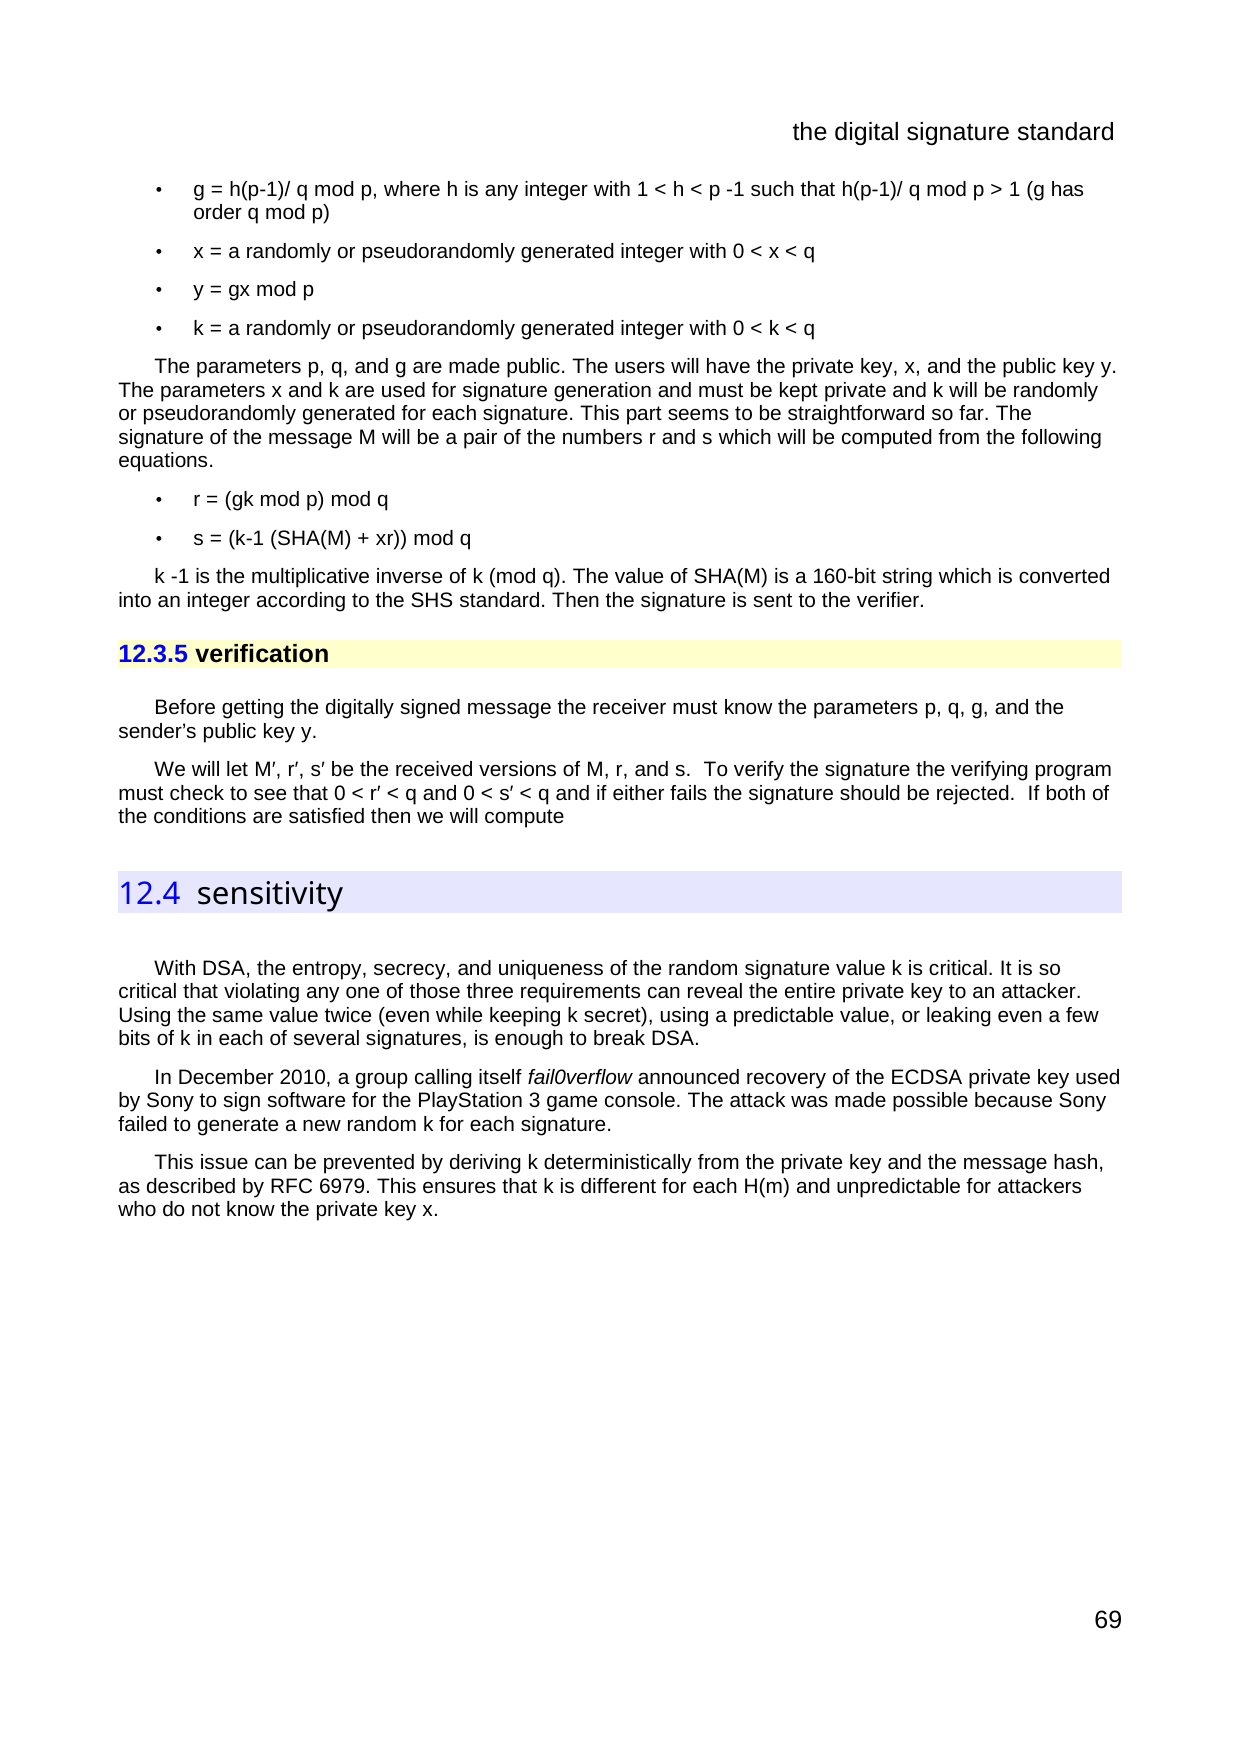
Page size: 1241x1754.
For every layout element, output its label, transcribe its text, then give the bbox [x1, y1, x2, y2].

text This issue can be prevented by deriving k deterministically from the private key and the message hash, as described by RFC 6979. This ensures that k is different for each H(m) and unpredictable for attackers who do not know the private key x. [118, 1151, 1122, 1221]
text We will let M′, r′, s′ be the received versions of M, r, and s. To verify the signature the verifying program must check to see that 0 < r′ < q and 0 < s′ < q and if either fails the signature should be rejected. If both of the conditions are satisfied then we will compute [118, 758, 1122, 828]
list r = (gk mod p) mod q [156, 487, 1122, 511]
text With DSA, the entropy, secrecy, and uniqueness of the random signature value k is critical. It is so critical that violating any one of those three requirements can reveal the entire private key to an attacker. Using the same value twice (even while keeping k secret), using a predictable value, or leaking even a few bits of k in each of several signatures, is enough to break DSA. [118, 956, 1122, 1050]
list g = h(p-1)/ q mod p, where h is any integer with 1 < h < p -1 such that h(p-1)/ q mod p > 1 (g has order q mod p) [156, 177, 1122, 224]
list s = (k-1 (SHA(M) + xr)) mod q [156, 526, 1122, 549]
list x = a randomly or pseudorandomly generated integer with 0 < x < q [156, 239, 1122, 263]
list k = a randomly or pseudorandomly generated integer with 0 < k < q [156, 316, 1122, 340]
text Before getting the digitally signed message the receiver must know the parameters p, q, g, and the sender’s public key y. [118, 696, 1122, 743]
list y = gx mod p [156, 278, 1122, 301]
text In December 2010, a group calling itself fail0verflow announced recovery of the ECDSA private key used by Sony to sign software for the PlayStation 3 game console. The attack was made possible because Sony failed to generate a new random k for each signature. [118, 1065, 1122, 1136]
subtitle sensitivity [118, 871, 1122, 913]
subtitle verification [118, 640, 1122, 668]
text k -1 is the multiplicative inverse of k (mod q). The value of SHA(M) is a 160-bit string which is converted into an integer according to the SHS standard. Then the signature is sent to the verifier. [118, 564, 1122, 612]
text The parameters p, q, and g are made public. The users will have the private key, x, and the public key y. The parameters x and k are used for signature generation and must be kept private and k will be randomly or pseudorandomly generated for each signature. This part seems to be straightforward so far. The signature of the message M will be a pair of the numbers r and s which will be computed from the following equations. [118, 355, 1122, 472]
